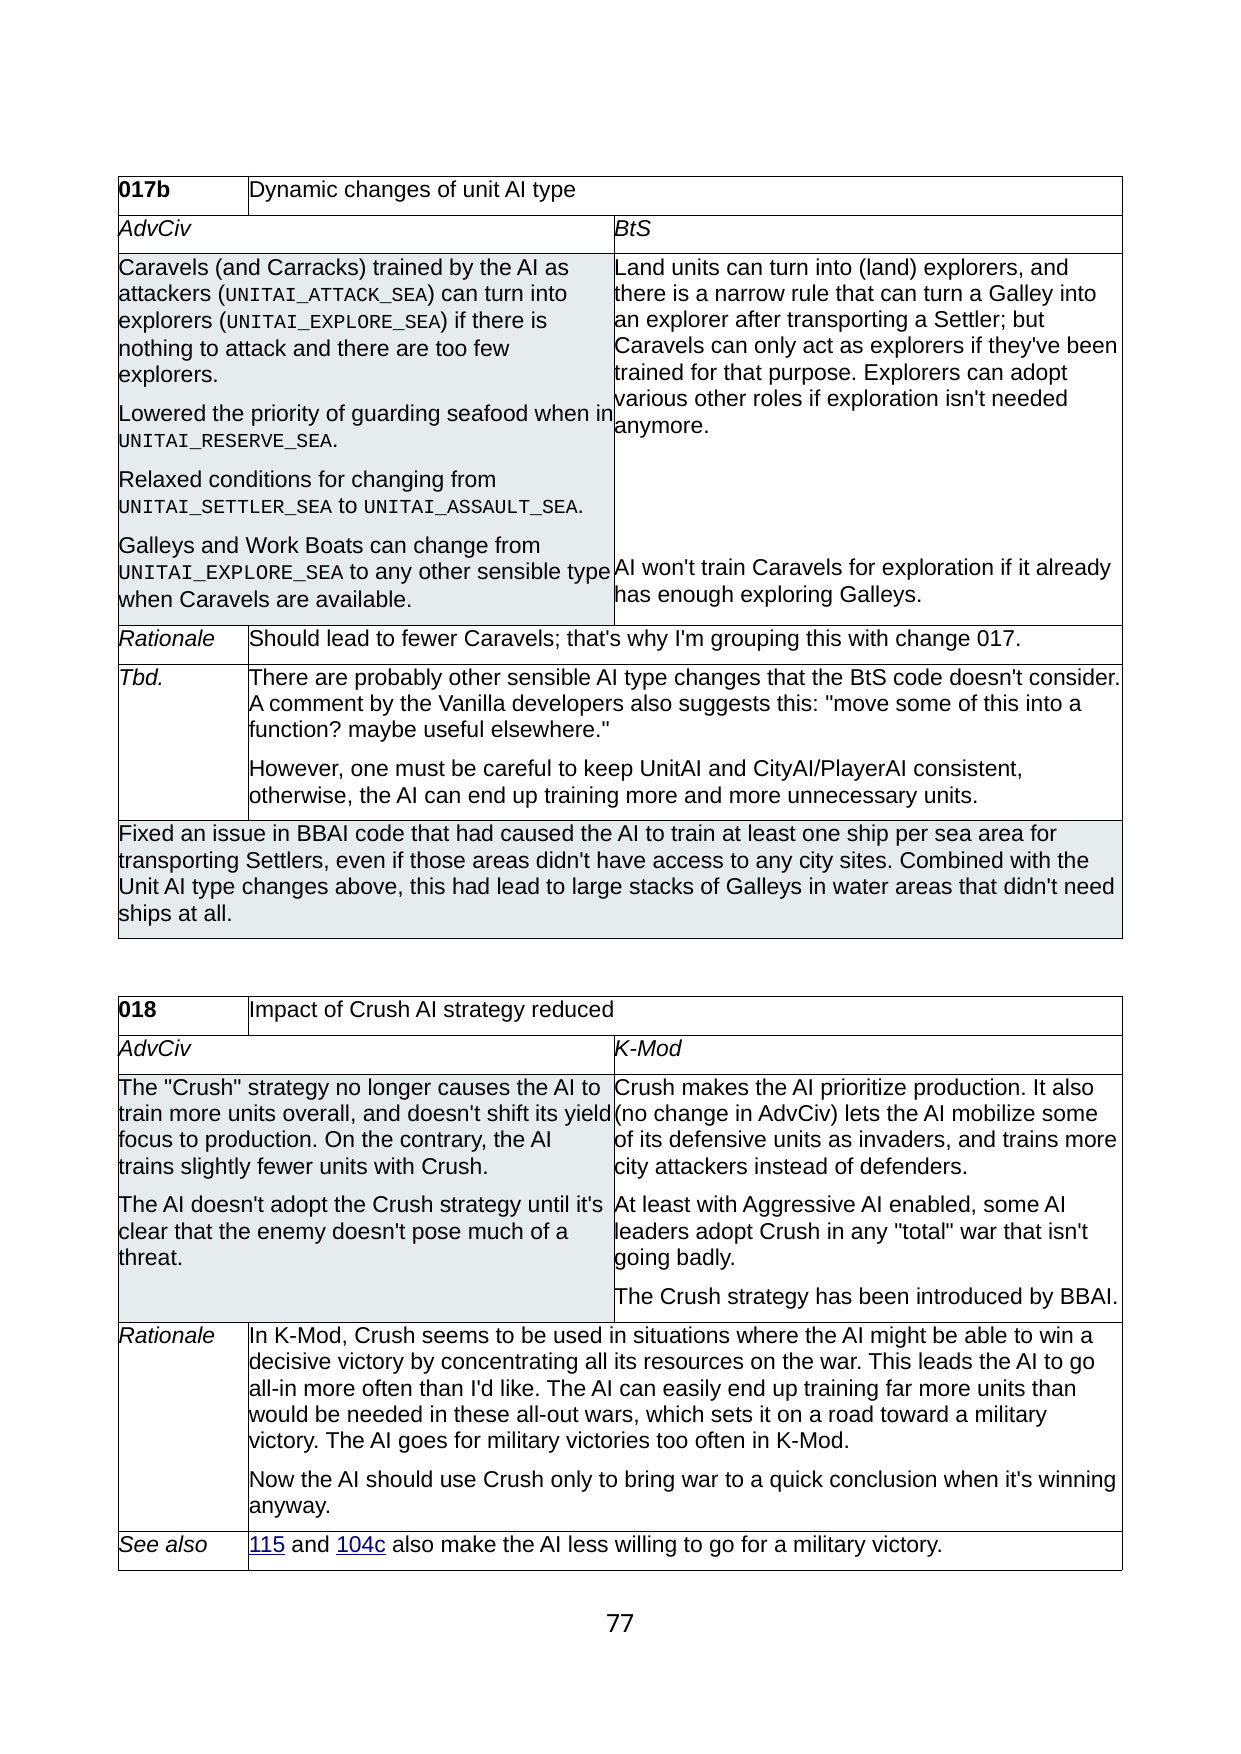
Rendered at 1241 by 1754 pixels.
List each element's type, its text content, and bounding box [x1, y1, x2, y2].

table_cell Rationale [119, 1323, 248, 1531]
table_header 017b [119, 177, 248, 214]
table_cell Crush makes the AI prioritize production. It also (no change in AdvCiv) lets the AI mobilize some of its defensive units as invaders, and trains more city attackers instead of defenders. At least with Aggressive AI enabled, some AI leaders adopt Crush in any "total" war that isn't going badly. The Crush strategy has been introduced by BBAI. [615, 1075, 1122, 1322]
table_header Impact of Crush AI strategy reduced [249, 997, 1122, 1035]
table_cell Tbd. [119, 665, 248, 820]
table_cell Rationale [119, 626, 248, 664]
table_header 018 [119, 997, 248, 1035]
table_cell There are probably other sensible AI type changes that the BtS code doesn't consider. A comment by the Vanilla developers also suggests this: "move some of this into a function? maybe useful elsewhere." However, one must be careful to keep UnitAI and CityAI/PlayerAI consistent, otherwise, the AI can end up training more and more unnecessary units. [249, 665, 1122, 820]
table_cell K-Mod [615, 1036, 1122, 1073]
table_cell In K-Mod, Crush seems to be used in situations where the AI might be able to win a decisive victory by concentrating all its resources on the war. This leads the AI to go all-in more often than I'd like. The AI can easily end up training far more units than would be needed in these all-out wars, which sets it on a road toward a military victory. The AI goes for military victories too often in K-Mod. Now the AI should use Crush only to bring war to a quick conclusion when it's winning anyway. [249, 1323, 1122, 1531]
table_cell See also [119, 1532, 248, 1570]
table_cell Should lead to fewer Caravels; that's why I'm grouping this with change 017. [249, 626, 1122, 664]
table_cell AdvCiv [119, 216, 614, 253]
table_cell The "Crush" strategy no longer causes the AI to train more units overall, and doesn't shift its yield focus to production. On the contrary, the AI trains slightly fewer units with Crush. The AI doesn't adopt the Crush strategy until it's clear that the enemy doesn't pose much of a threat. [119, 1075, 614, 1322]
table_cell AdvCiv [119, 1036, 614, 1073]
table_cell Land units can turn into (land) explorers, and there is a narrow rule that can turn a Galley into an explorer after transporting a Settler; but Caravels can only act as explorers if they've been trained for that purpose. Explorers can adopt various other roles if exploration isn't needed anymore. AI won't train Caravels for exploration if it already has enough exploring Galleys. [615, 254, 1122, 625]
table_cell Fixed an issue in BBAI code that had caused the AI to train at least one ship per sea area for transporting Settlers, even if those areas didn't have access to any city sites. Combined with the Unit AI type changes above, this had lead to large stacks of Galleys in water areas that didn't need ships at all. [119, 821, 1122, 938]
table_header Dynamic changes of unit AI type [249, 177, 1122, 214]
table_cell Caravels (and Carracks) trained by the AI as attackers (UNITAI_ATTACK_SEA) can turn into explorers (UNITAI_EXPLORE_SEA) if there is nothing to attack and there are too few explorers. Lowered the priority of guarding seafood when in UNITAI_RESERVE_SEA. Relaxed conditions for changing from UNITAI_SETTLER_SEA to UNITAI_ASSAULT_SEA. Galleys and Work Boats can change from UNITAI_EXPLORE_SEA to any other sensible type when Caravels are available. [119, 254, 614, 625]
table_cell BtS [615, 216, 1122, 253]
table_cell 115 and 104c also make the AI less willing to go for a military victory. [249, 1532, 1122, 1570]
